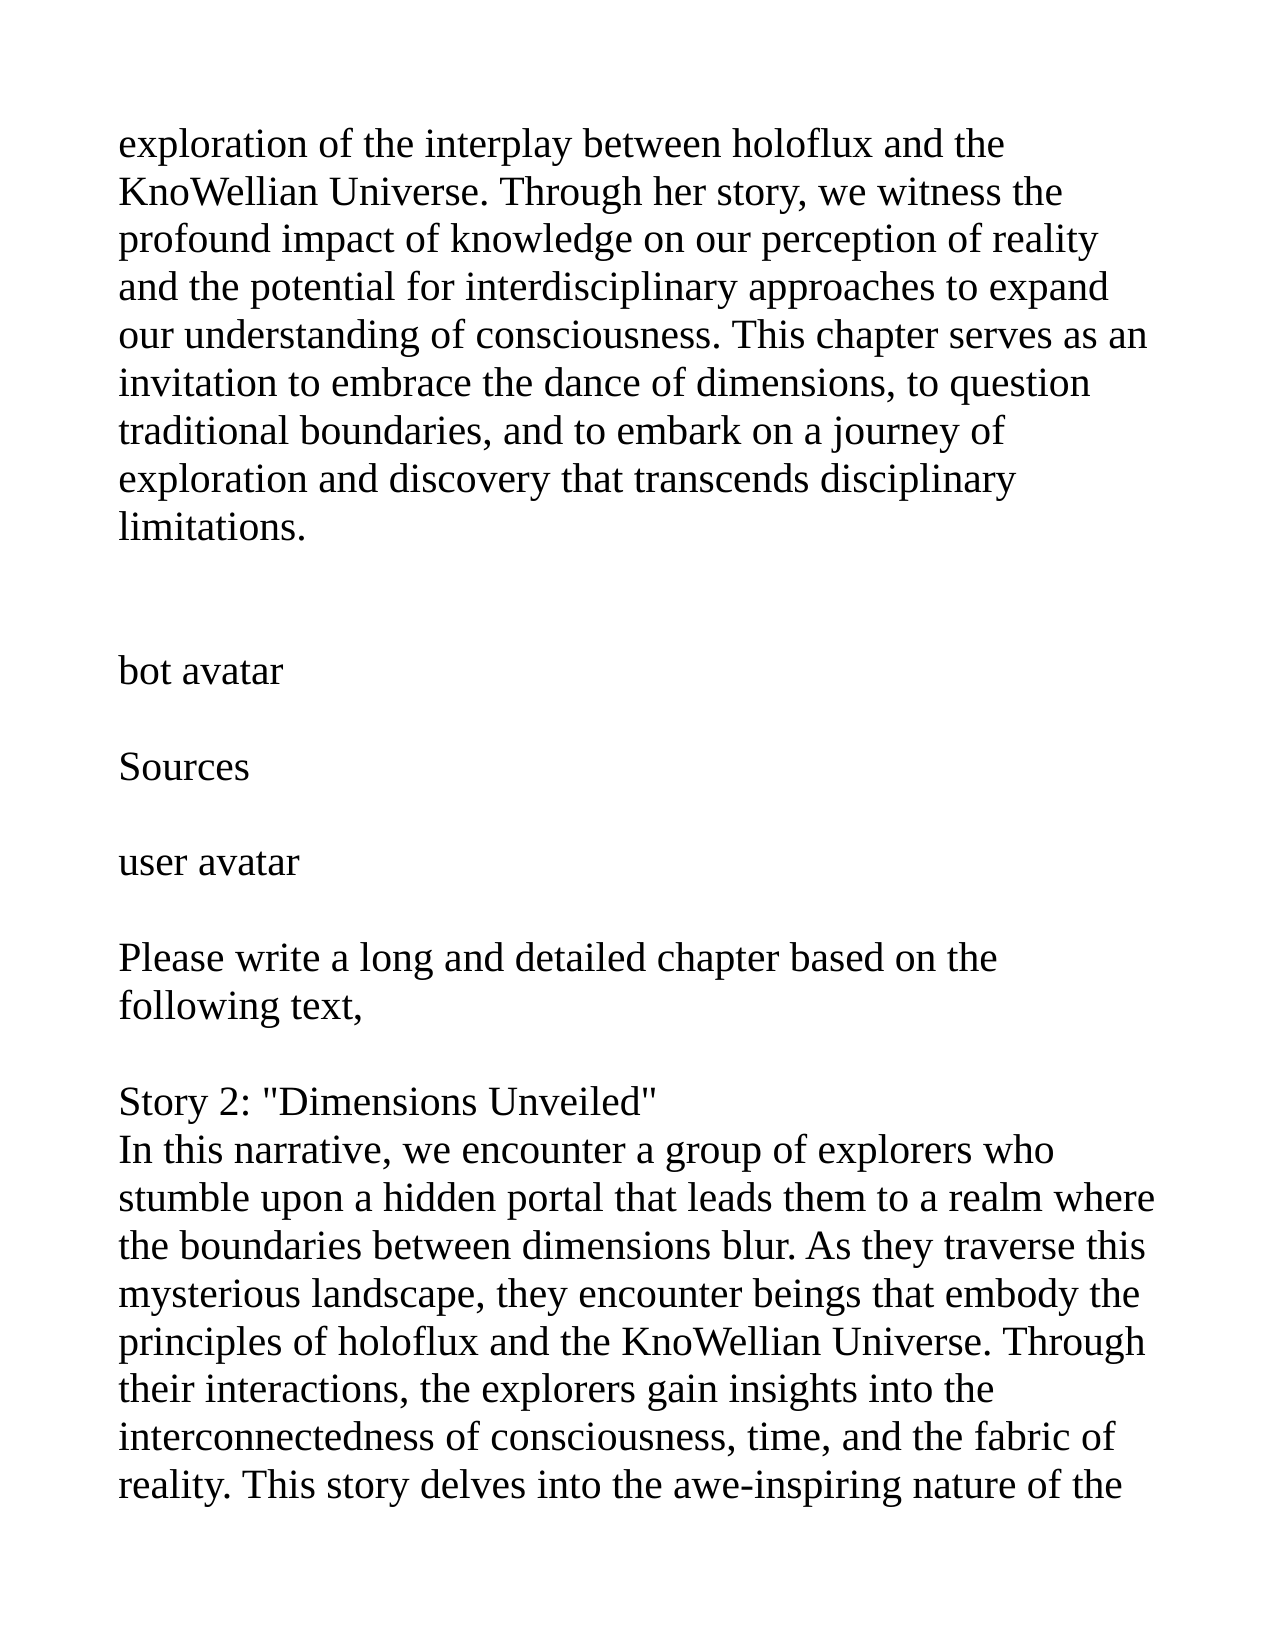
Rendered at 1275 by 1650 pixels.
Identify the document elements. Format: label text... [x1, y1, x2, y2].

text user avatar [118, 837, 1157, 885]
text Sources [118, 741, 1157, 789]
text exploration of the interplay between holoflux and the KnoWellian Universe. Through her story, we witness the profound impact of knowledge on our perception of reality and the potential for interdisciplinary approaches to expand our understanding of consciousness. This chapter serves as an invitation to embrace the dance of dimensions, to question traditional boundaries, and to embark on a journey of exploration and discovery that transcends disciplinary limitations. [118, 118, 1157, 549]
text bot avatar [118, 645, 1157, 693]
text Please write a long and detailed chapter based on the following text, [118, 933, 1157, 1028]
text Story 2: "Dimensions Unveiled" [118, 1076, 1157, 1124]
text In this narrative, we encounter a group of explorers who stumble upon a hidden portal that leads them to a realm where the boundaries between dimensions blur. As they traverse this mysterious landscape, they encounter beings that embody the principles of holoflux and the KnoWellian Universe. Through their interactions, the explorers gain insights into the interconnectedness of consciousness, time, and the fabric of reality. This story delves into the awe-inspiring nature of the [118, 1124, 1157, 1508]
